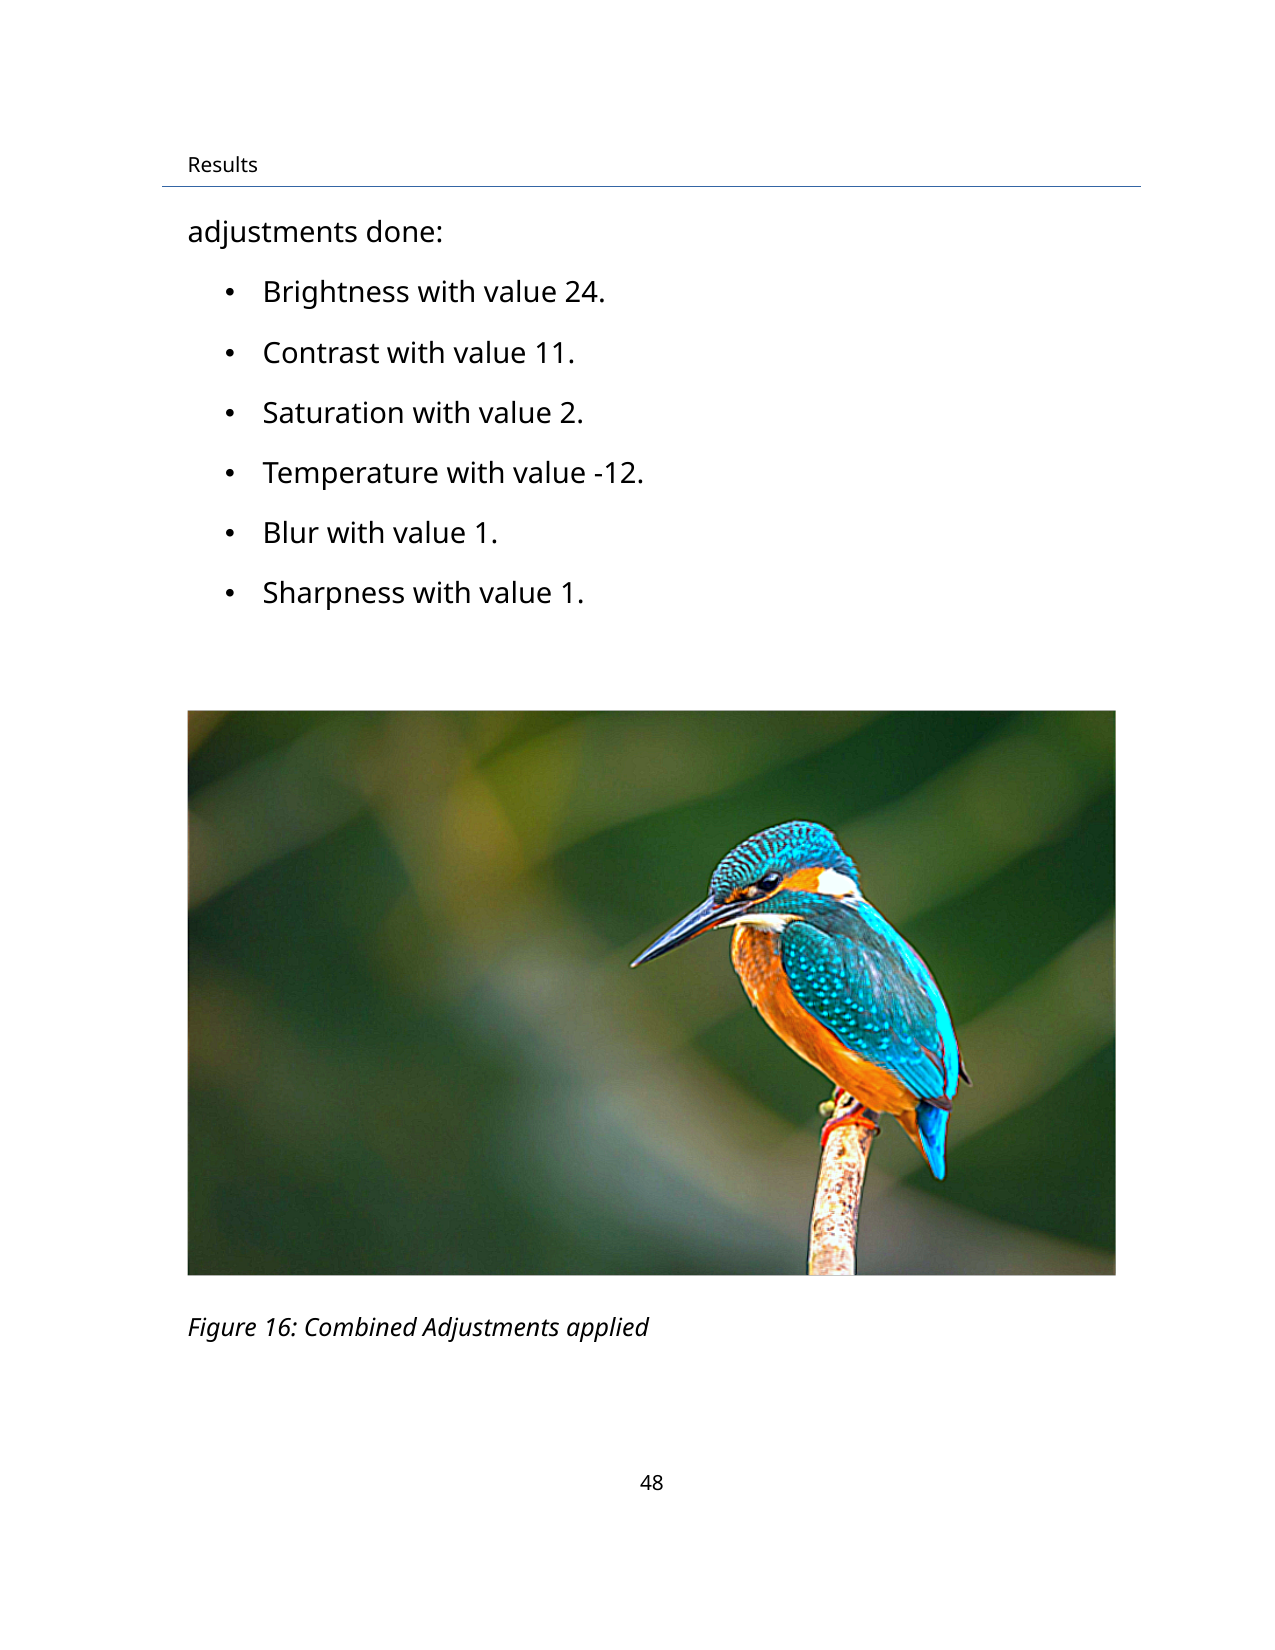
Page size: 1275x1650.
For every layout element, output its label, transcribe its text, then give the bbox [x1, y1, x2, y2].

list Blur with value 1. [225, 512, 1116, 552]
text Figure 16: Combined Adjustments applied [187, 1304, 1116, 1343]
list Brightness with value 24. [225, 272, 1116, 311]
text adjustments done: [187, 211, 1116, 251]
list Contrast with value 11. [225, 332, 1116, 372]
picture [187, 681, 1116, 1304]
list Sharpness with value 1. [225, 573, 1116, 612]
list Saturation with value 2. [225, 392, 1116, 432]
list Temperature with value -12. [225, 452, 1116, 492]
